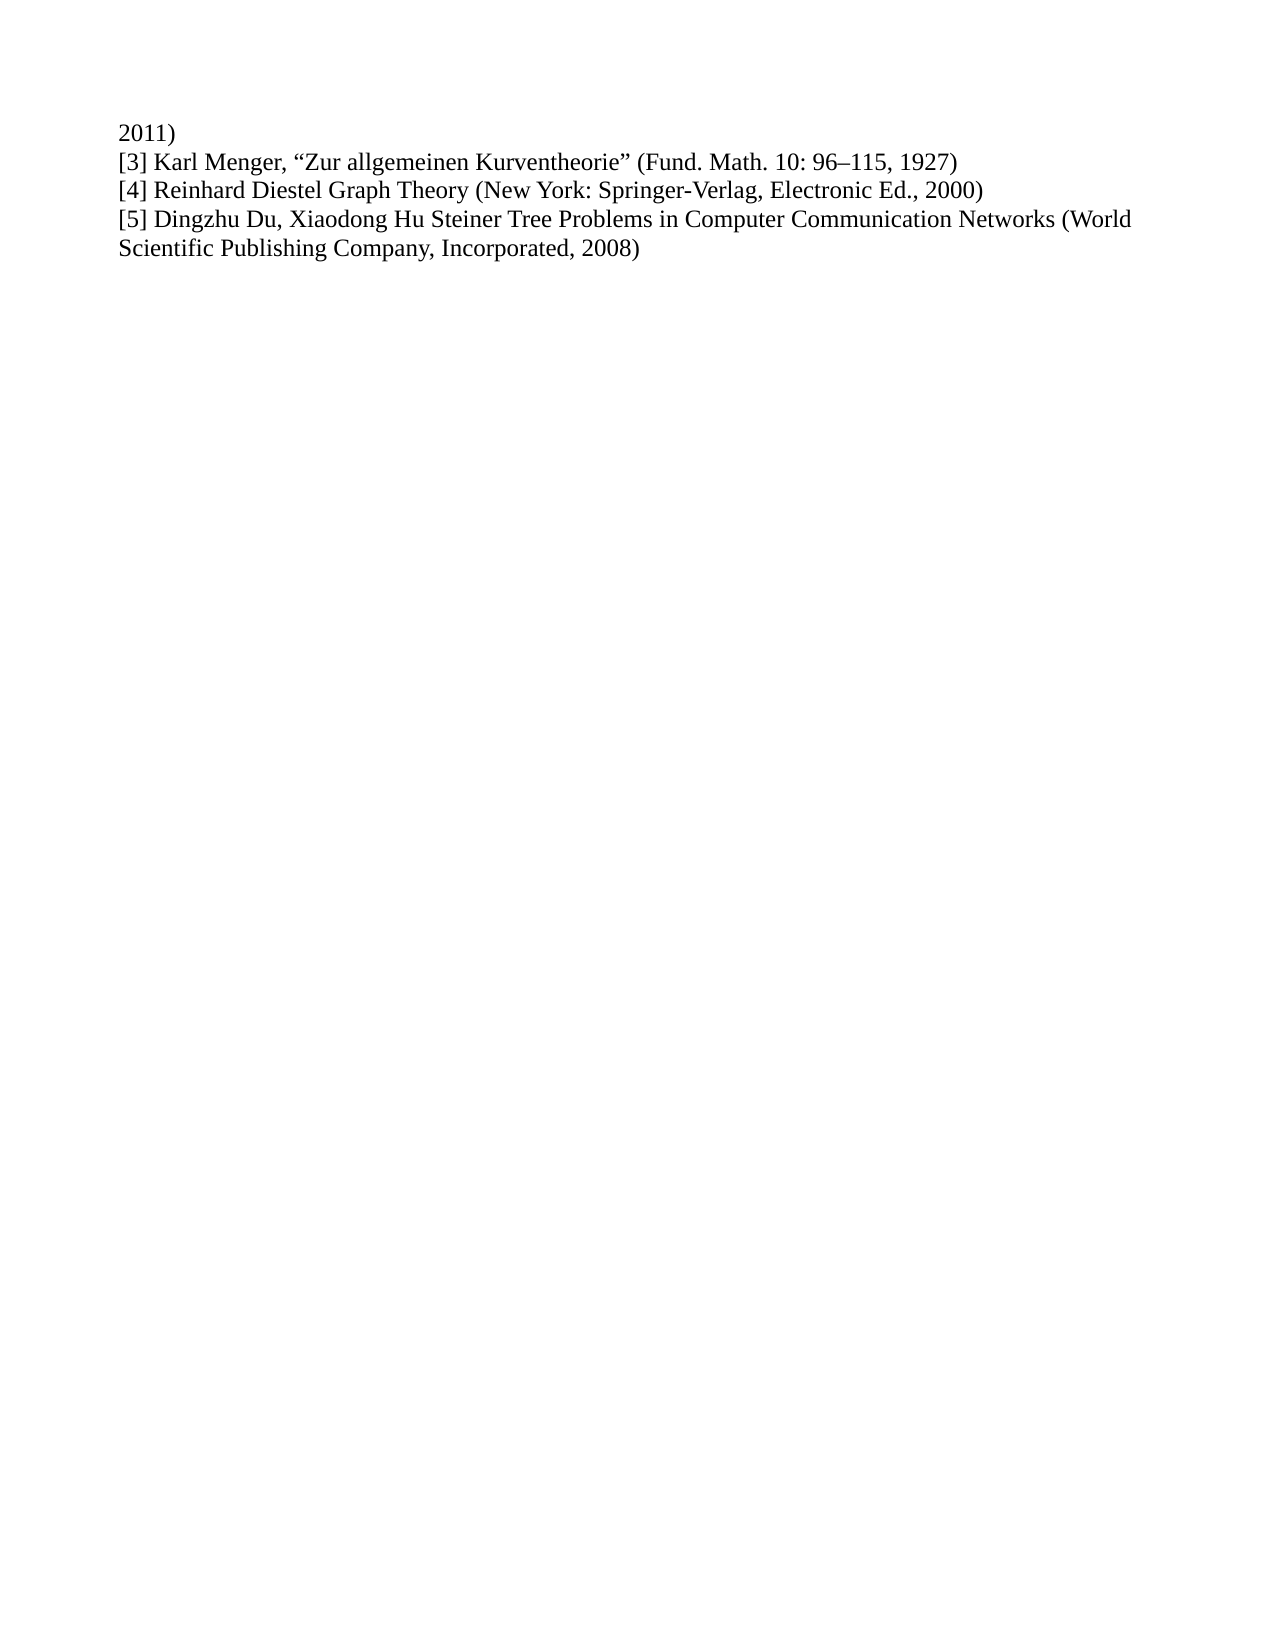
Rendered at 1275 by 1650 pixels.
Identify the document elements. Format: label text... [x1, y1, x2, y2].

text 2011) [118, 118, 1157, 147]
text [5] Dingzhu Du, Xiaodong Hu Steiner Tree Problems in Computer Communication Networks (World Scientific Publishing Company, Incorporated, 2008) [118, 204, 1157, 262]
text [4] Reinhard Diestel Graph Theory (New York: Springer-Verlag, Electronic Ed., 2000) [118, 176, 1157, 204]
text [3] Karl Menger, “Zur allgemeinen Kurventheorie” (Fund. Math. 10: 96–115, 1927) [118, 147, 1157, 176]
